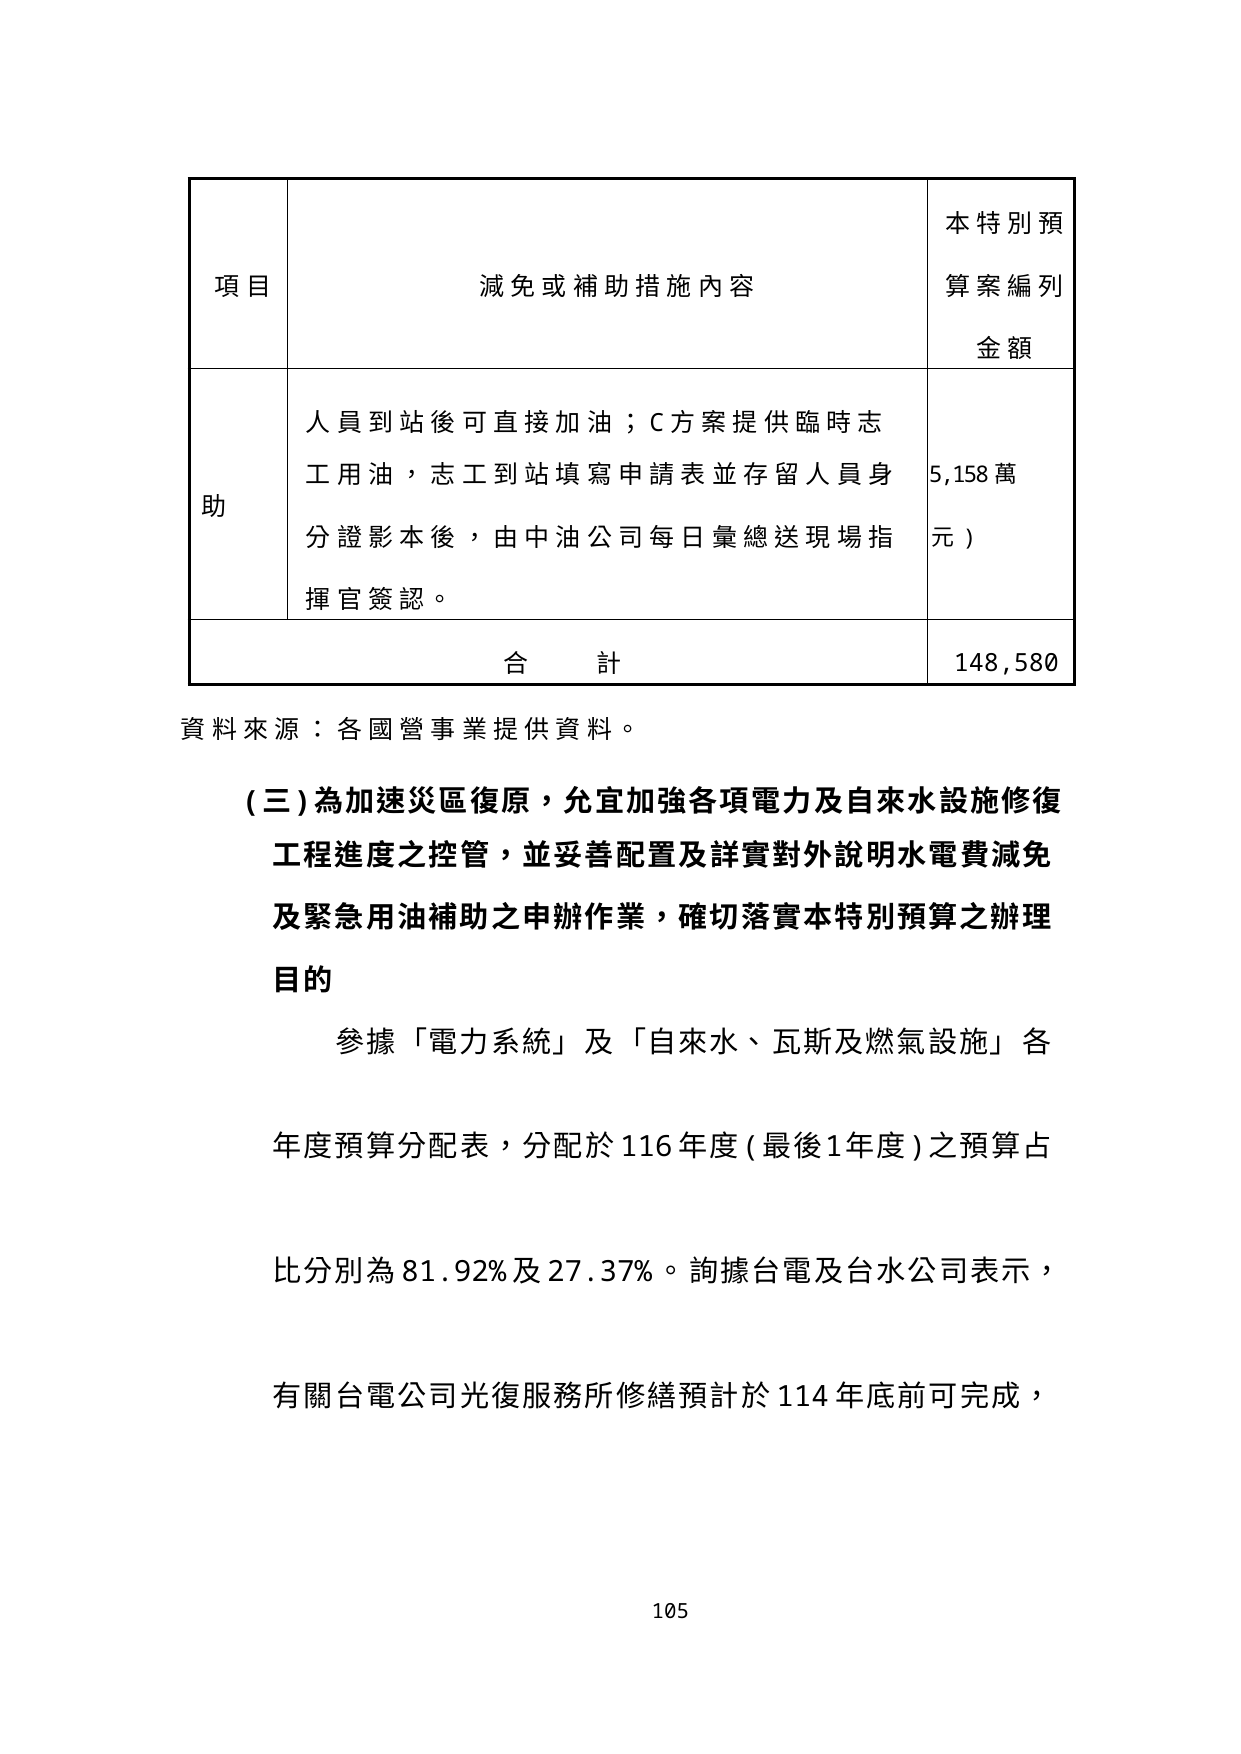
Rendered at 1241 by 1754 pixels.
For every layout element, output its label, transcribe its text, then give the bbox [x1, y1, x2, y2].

table_cell 人員到站後可直接加油；C方案提供臨時志工用油，志工到站填寫申請表並存留人員身分證影本後，由中油公司每日彙總送現場指揮官簽認。 [288, 369, 927, 619]
table_cell 助 [191, 369, 287, 619]
table_cell 合 計 [191, 620, 927, 682]
text 參據「電力系統」及「自來水、瓦斯及燃氣設施」各年度預算分配表，分配於116年度(最後1年度)之預算占比分別為81.92%及27.37%。詢據台電及台水公司表示，有關台電公司光復服務所修繕預計於114年底前可完成， [266, 998, 1063, 1436]
table_header 減免或補助措施內容 [288, 180, 927, 368]
text (三)為加速災區復原，允宜加強各項電力及自來水設施修復工程進度之控管，並妥善配置及詳實對外說明水電費減免及緊急用油補助之申辦作業，確切落實本特別預算之辦理目的 [236, 748, 1063, 998]
text 資料來源：各國營事業提供資料。 [177, 686, 1063, 748]
table_cell 5,158萬元) [928, 369, 1073, 619]
table_header 本特別預算案編列金額 [928, 180, 1073, 368]
table_header 項目 [191, 180, 287, 368]
table_cell 148,580 [928, 620, 1073, 682]
